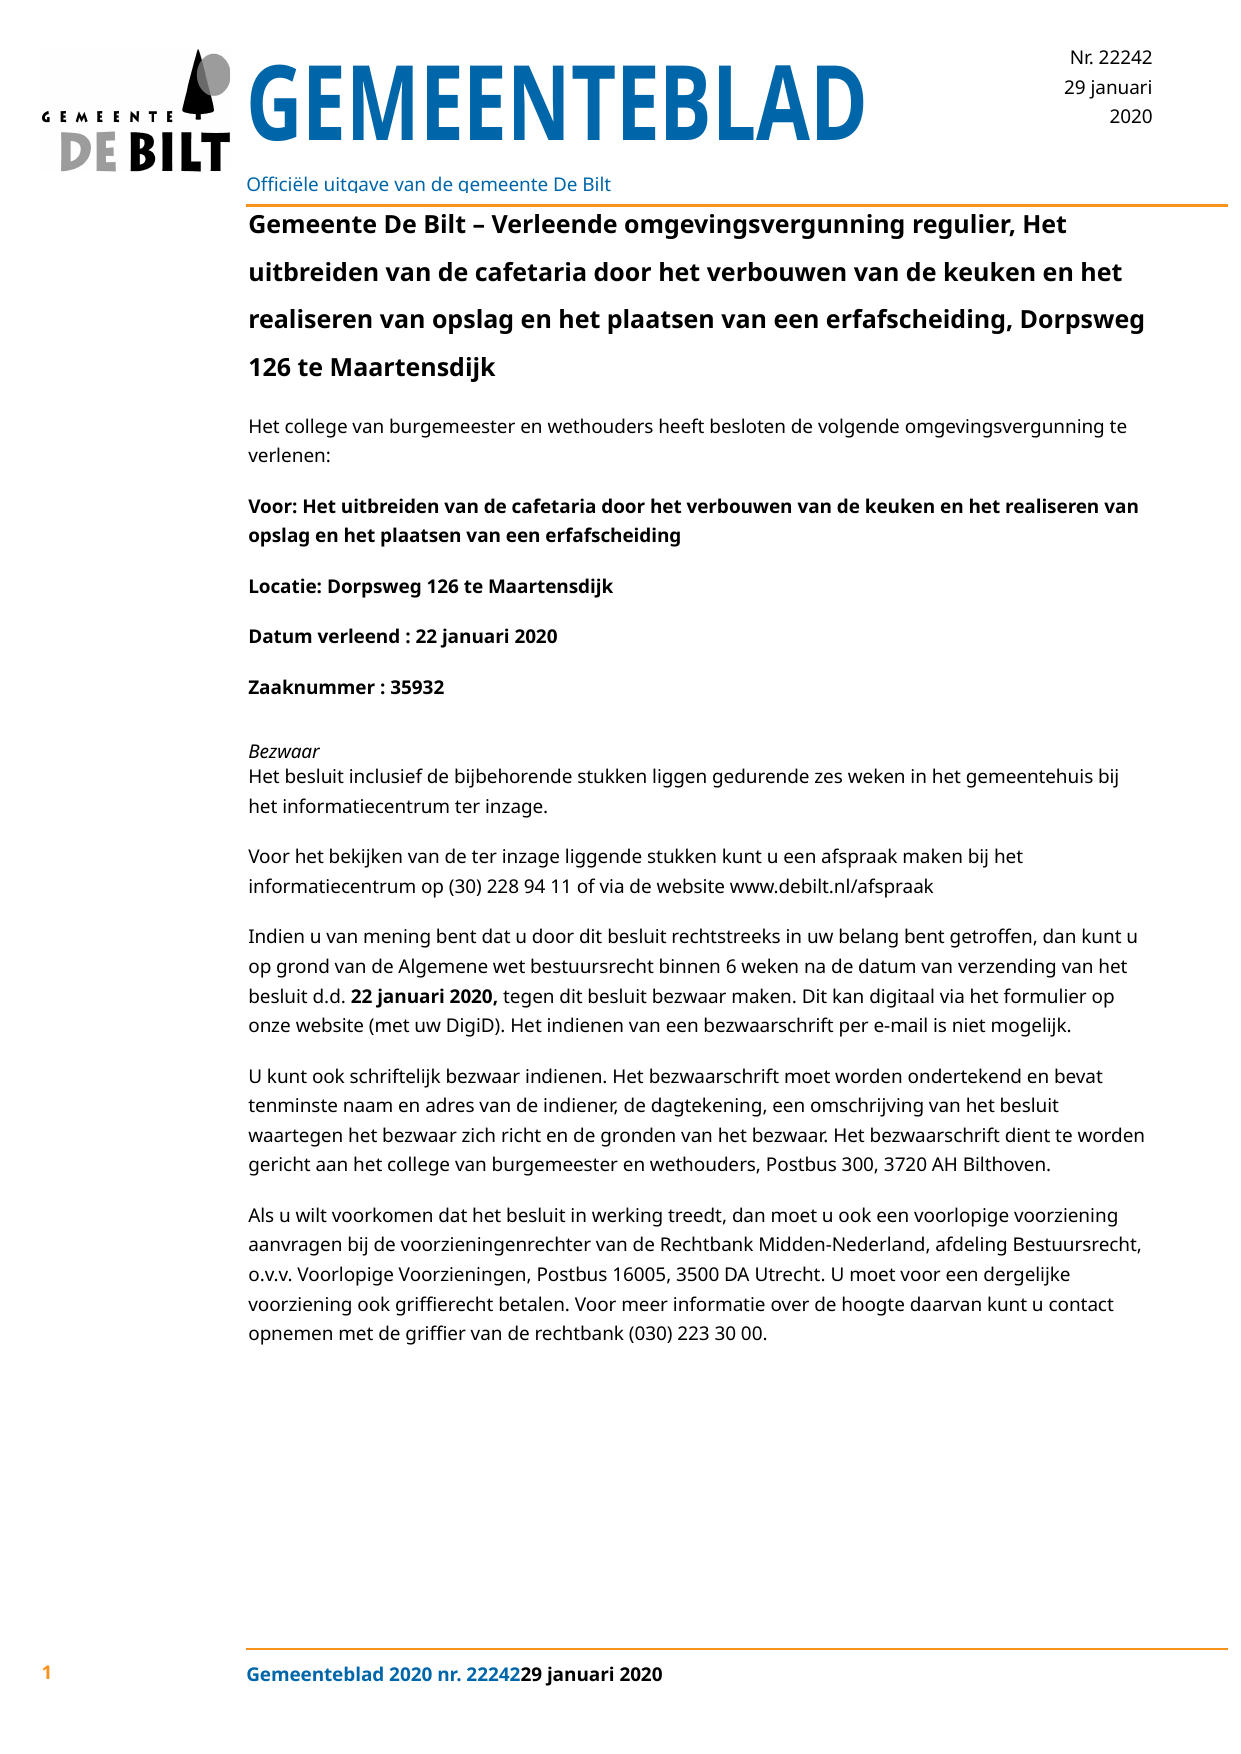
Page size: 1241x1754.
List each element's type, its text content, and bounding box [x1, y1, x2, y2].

text Gemeente De Bilt – Verleende omgevingsvergunning regulier, Het uitbreiden van de cafetaria door het verbouwen van de keuken en het realiseren van opslag en het plaatsen van een erfafscheiding, Dorpsweg 126 te Maartensdijk [248, 207, 1152, 384]
text Het college van burgemeester en wethouders heeft besloten de volgende omgevingsvergunning te verlenen: [248, 413, 1152, 468]
text Datum verleend : 22 januari 2020 [248, 623, 1152, 649]
text Indien u van mening bent dat u door dit besluit rechtstreeks in uw belang bent getroffen, dan kunt u op grond van de Algemene wet bestuursrecht binnen 6 weken na de datum van verzending van het besluit d.d. 22 januari 2020, tegen dit besluit bezwaar maken. Dit kan digitaal via het formulier op onze website (met uw DigiD). Het indienen van een bezwaarschrift per e-mail is niet mogelijk. [248, 924, 1152, 1038]
text Bezwaar [248, 738, 1152, 764]
picture [41, 47, 231, 172]
text Locatie: Dorpsweg 126 te Maartensdijk [248, 573, 1152, 599]
text Als u wilt voorkomen dat het besluit in werking treedt, dan moet u ook een voorlopige voorziening aanvragen bij de voorzieningenrechter van de Rechtbank Midden-Nederland, afdeling Bestuursrecht, o.v.v. Voorlopige Voorzieningen, Postbus 16005, 3500 DA Utrecht. U moet voor een dergelijke voorziening ook griffierecht betalen. Voor meer informatie over de hoogte daarvan kunt u contact opnemen met de griffier van de rechtbank (030) 223 30 00. [248, 1202, 1152, 1346]
text Voor het bekijken van de ter inzage liggende stukken kunt u een afspraak maken bij het informatiecentrum op (30) 228 94 11 of via de website www.debilt.nl/afspraak [248, 844, 1152, 899]
text U kunt ook schriftelijk bezwaar indienen. Het bezwaarschrift moet worden ondertekend en bevat tenminste naam en adres van de indiener, de dagtekening, een omschrijving van het besluit waartegen het bezwaar zich richt en de gronden van het bezwaar. Het bezwaarschrift dient te worden gericht aan het college van burgemeester en wethouders, Postbus 300, 3720 AH Bilthoven. [248, 1063, 1152, 1177]
text Zaaknummer : 35932 [248, 674, 1152, 700]
text Voor: Het uitbreiden van de cafetaria door het verbouwen van de keuken en het realiseren van opslag en het plaatsen van een erfafscheiding [248, 493, 1152, 548]
text Het besluit inclusief de bijbehorende stukken liggen gedurende zes weken in het gemeentehuis bij het informatiecentrum ter inzage. [248, 764, 1152, 819]
